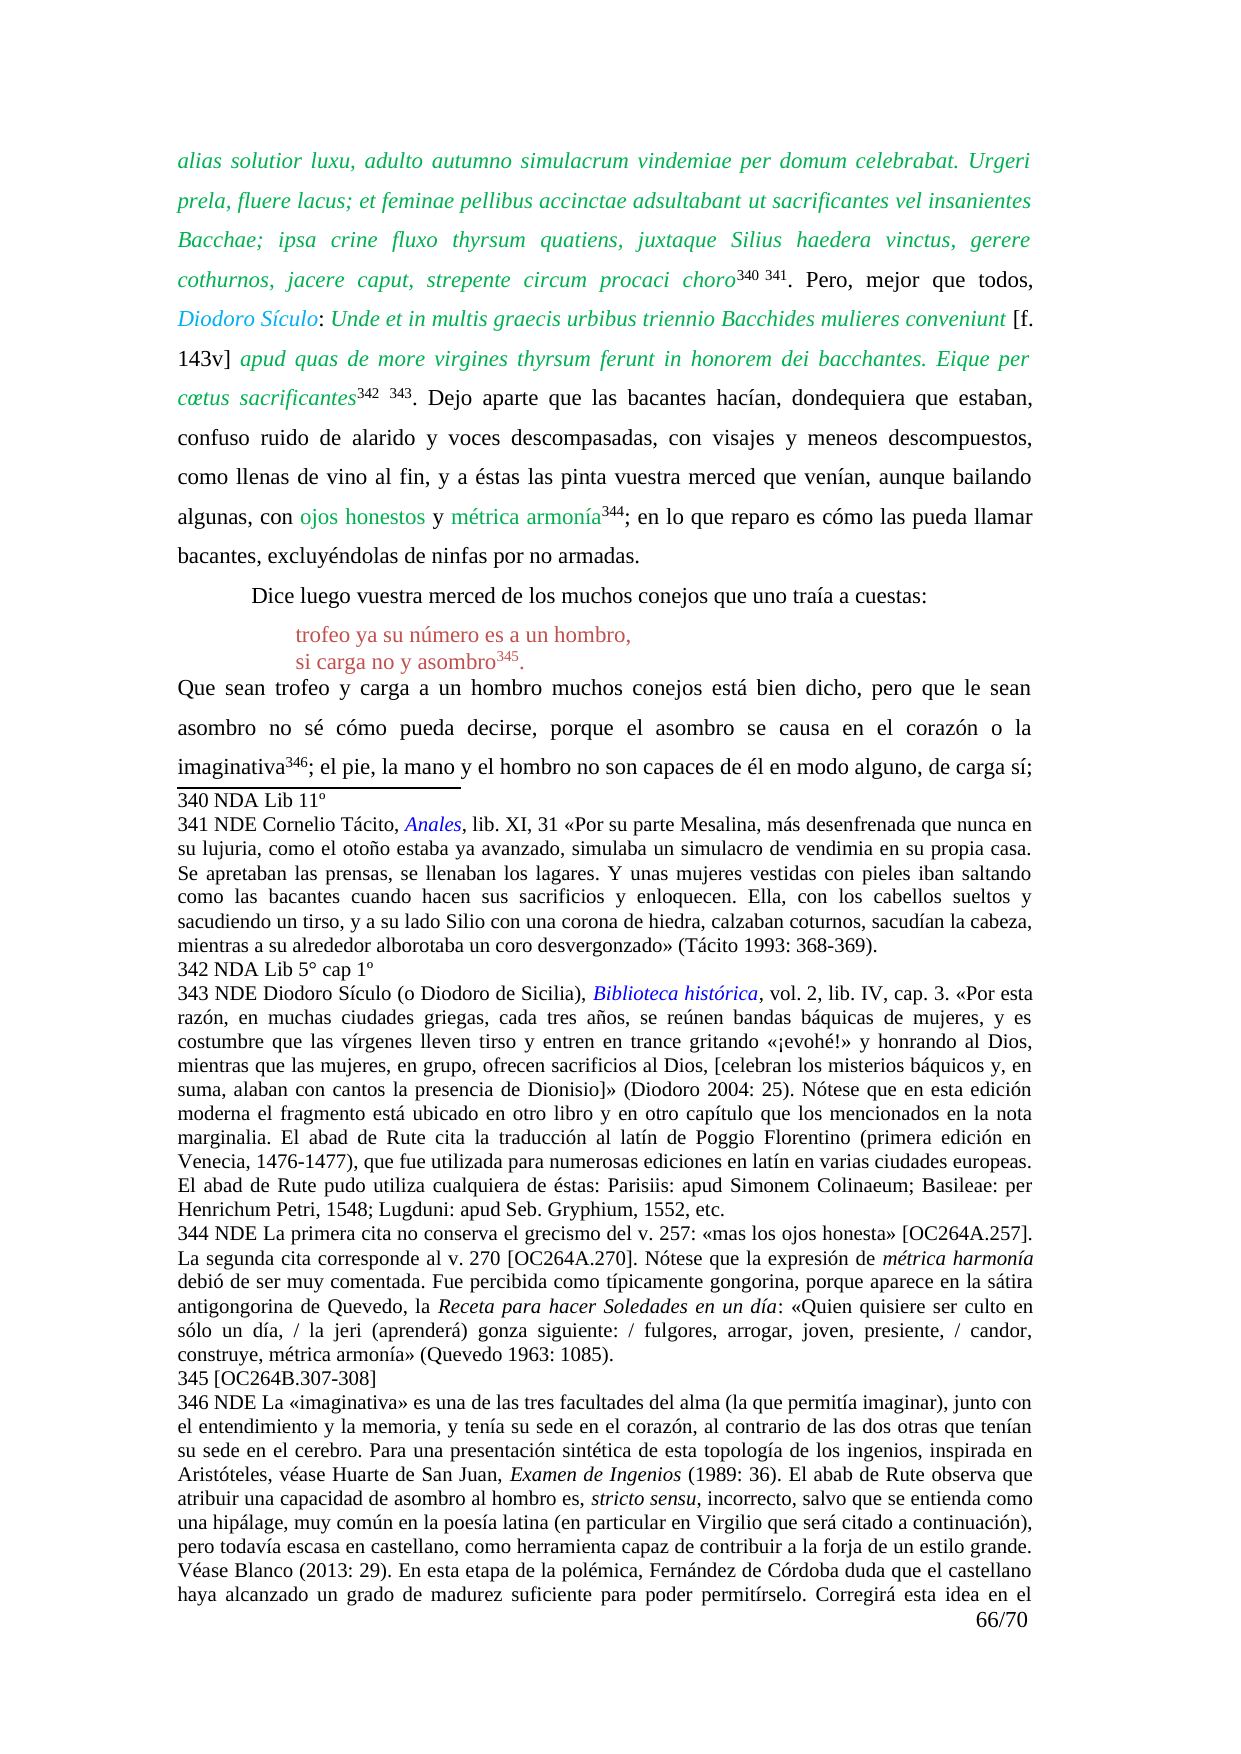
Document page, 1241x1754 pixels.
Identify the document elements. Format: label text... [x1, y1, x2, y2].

text NDA Lib 11º [177, 788, 1034, 812]
text [OC264B.307-308] [177, 1366, 1034, 1390]
text NDE Cornelio Tácito, Anales, lib. XI, 31 «Por su parte Mesalina, más desenfrenada que nunca en su lujuria, como el otoño estaba ya avanzado, simulaba un simulacro de vendimia en su propia casa. Se apretaban las prensas, se llenaban los lagares. Y unas mujeres vestidas con pieles iban saltando como las bacantes cuando hacen sus sacrificios y enloquecen. Ella, con los cabellos sueltos y sacudiendo un tirso, y a su lado Silio con una corona de hiedra, calzaban coturnos, sacudían la cabeza, mientras a su alrededor alborotaba un coro desvergonzado» (Tácito 1993: 368-369). [177, 812, 1034, 957]
text NDE Diodoro Sículo (o Diodoro de Sicilia), Biblioteca histórica, vol. 2, lib. IV, cap. 3. «Por esta razón, en muchas ciudades griegas, cada tres años, se reúnen bandas báquicas de mujeres, y es costumbre que las vírgenes lleven tirso y entren en trance gritando «¡evohé!» y honrando al Dios, mientras que las mujeres, en grupo, ofrecen sacrificios al Dios, [celebran los misterios báquicos y, en suma, alaban con cantos la presencia de Dionisio]» (Diodoro 2004: 25). Nótese que en esta edición moderna el fragmento está ubicado en otro libro y en otro capítulo que los mencionados en la nota marginalia. El abad de Rute cita la traducción al latín de Poggio Florentino (primera edición en Venecia, 1476-1477), que fue utilizada para numerosas ediciones en latín en varias ciudades europeas. El abad de Rute pudo utiliza cualquiera de éstas: Parisiis: apud Simonem Colinaeum; Basileae: per Henrichum Petri, 1548; Lugduni: apud Seb. Gryphium, 1552, etc. [177, 981, 1034, 1221]
text NDE La primera cita no conserva el grecismo del v. 257: «mas los ojos honesta» [OC264A.257]. La segunda cita corresponde al v. 270 [OC264A.270]. Nótese que la expresión de métrica harmonía debió de ser muy comentada. Fue percibida como típicamente gongorina, porque aparece en la sátira antigongorina de Quevedo, la Receta para hacer Soledades en un día: «Quien quisiere ser culto en sólo un día, / la jeri (aprenderá) gonza siguiente: / fulgores, arrogar, joven, presiente, / candor, construye, métrica armonía» (Quevedo 1963: 1085). [177, 1221, 1034, 1366]
text Dice luego vuestra merced de los muchos conejos que uno traía a cuestas: [177, 582, 1034, 608]
text Que sean trofeo y carga a un hombro muchos conejos está bien dicho, pero que le sean asombro no sé cómo pueda decirse, porque el asombro se causa en el corazón o la imaginativa; el pie, la mano y el hombro no son capaces de él en modo alguno, de carga sí; [177, 674, 1034, 779]
text NDA Lib 5° cap 1º [177, 957, 1034, 981]
text si carga no y asombro. [295, 648, 1034, 674]
text alias solutior luxu, adulto autumno simulacrum vindemiae per domum celebrabat. Urgeri prela, fluere lacus; et feminae pellibus accinctae adsultabant ut sacrificantes vel insanientes Bacchae; ipsa crine fluxo thyrsum quatiens, juxtaque Silius haedera vinctus, gerere cothurnos, jacere caput, strepente circum procaci choro . Pero, mejor que todos, Diodoro Sículo: Unde et in multis graecis urbibus triennio Bacchides mulieres conveniunt [f. 143v] apud quas de more virgines thyrsum ferunt in honorem dei bacchantes. Eique per cœtus sacrificantes . Dejo aparte que las bacantes hacían, dondequiera que estaban, confuso ruido de alarido y voces descompasadas, con visajes y meneos descompuestos, como llenas de vino al fin, y a éstas las pinta vuestra merced que venían, aunque bailando algunas, con ojos honestos y métrica armonía; en lo que reparo es cómo las pueda llamar bacantes, excluyéndolas de ninfas por no armadas. [177, 148, 1034, 569]
text NDE La «imaginativa» es una de las tres facultades del alma (la que permitía imaginar), junto con el entendimiento y la memoria, y tenía su sede en el corazón, al contrario de las dos otras que tenían su sede en el cerebro. Para una presentación sintética de esta topología de los ingenios, inspirada en Aristóteles, véase Huarte de San Juan, Examen de Ingenios (1989: 36). El abab de Rute observa que atribuir una capacidad de asombro al hombro es, stricto sensu, incorrecto, salvo que se entienda como una hipálage, muy común en la poesía latina (en particular en Virgilio que será citado a continuación), pero todavía escasa en castellano, como herramienta capaz de contribuir a la forja de un estilo grande. Véase Blanco (2013: 29). En esta etapa de la polémica, Fernández de Córdoba duda que el castellano haya alcanzado un grado de madurez suficiente para poder permitírselo. Corregirá esta idea en el [177, 1390, 1034, 1606]
text trofeo ya su número es a un hombro, [295, 621, 1034, 648]
